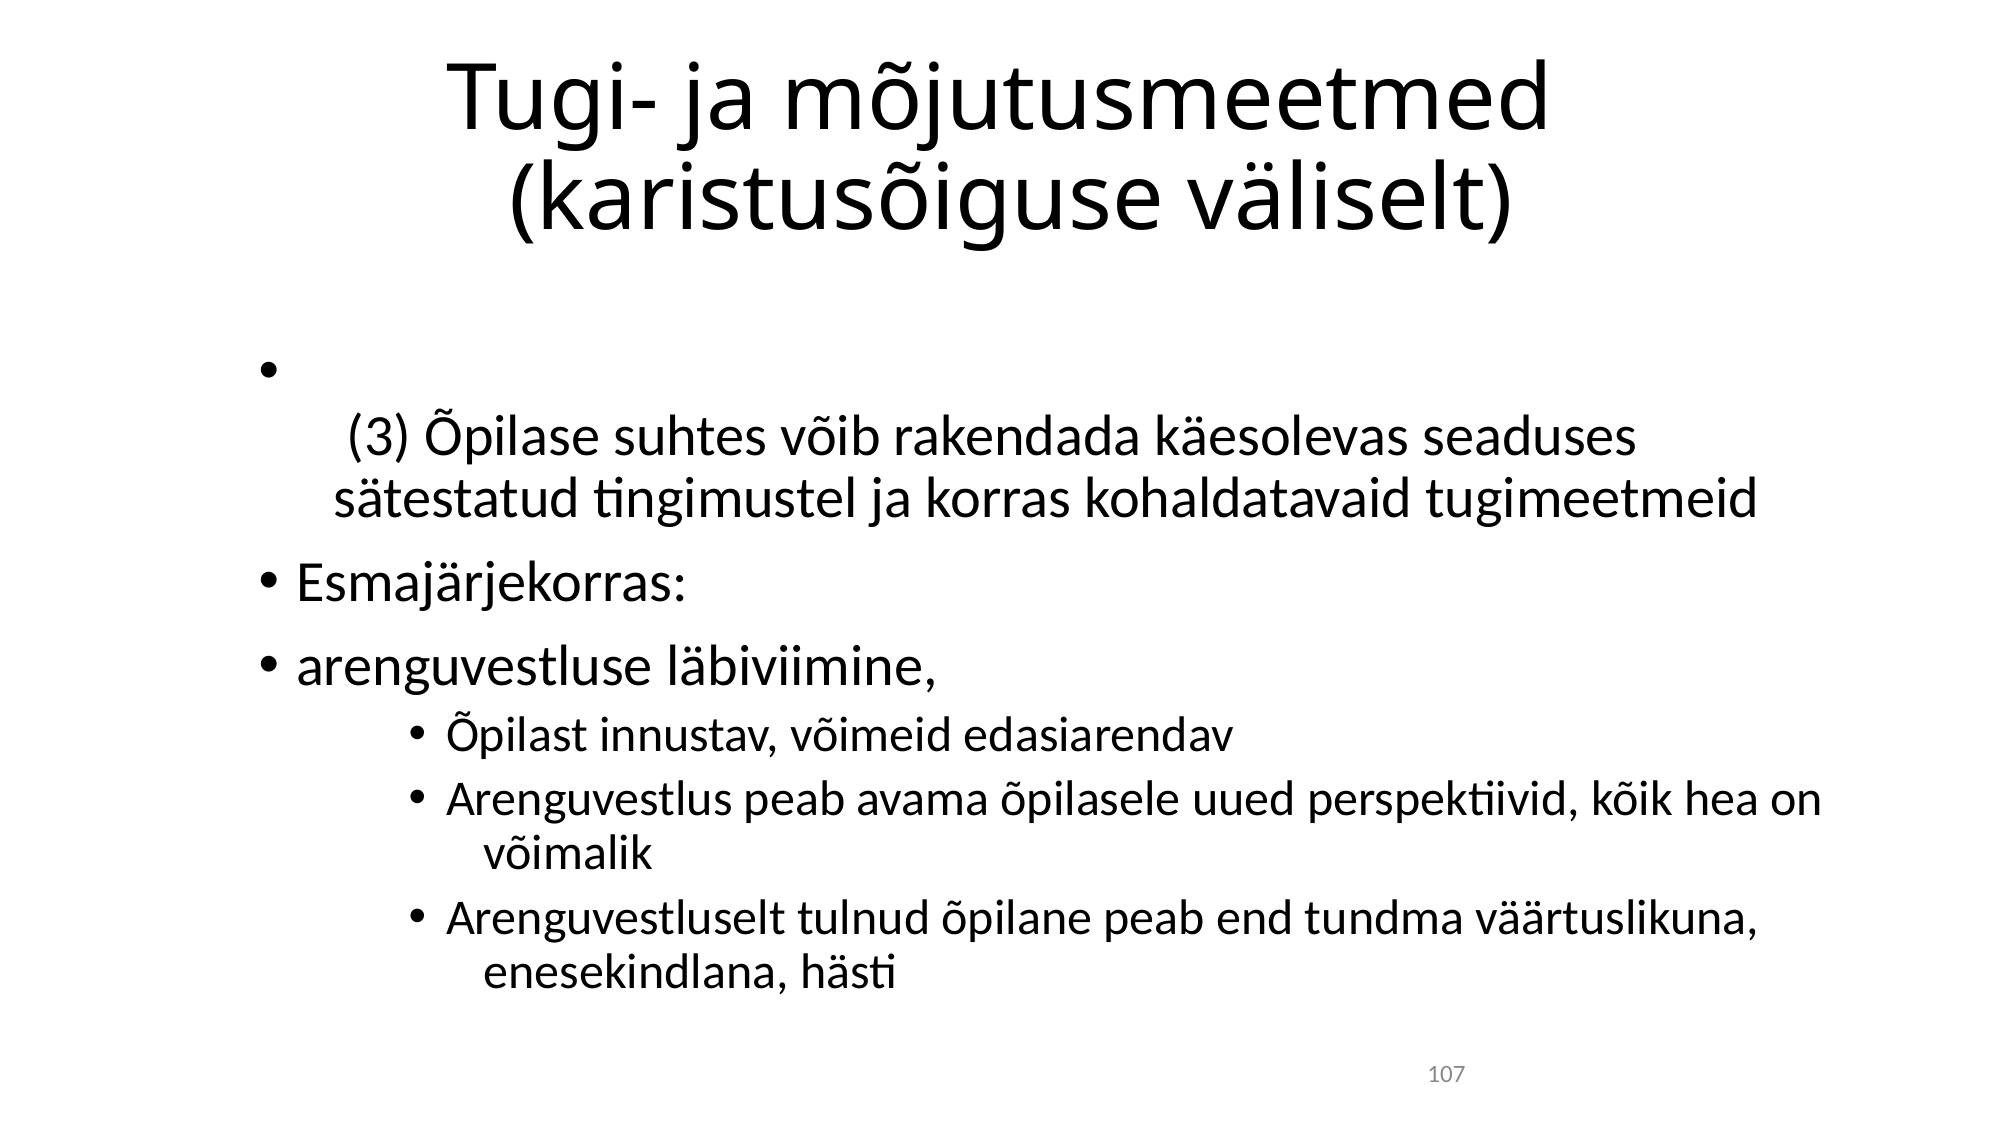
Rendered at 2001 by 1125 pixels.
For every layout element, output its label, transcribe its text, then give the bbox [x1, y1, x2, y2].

list (3) Õpilase suhtes võib rakendada käesolevas seaduses sätestatud tingimustel ja korras kohaldatavaid tugimeetmeid Esmajärjekorras: arenguvestluse läbiviimine, Õpilast innustav, võimeid edasiarendav Arenguvestlus peab avama õpilasele uued perspektiivid, kõik hea on võimalik Arenguvestluselt tulnud õpilane peab end tundma väärtuslikuna, enesekindlana, hästi [243, 334, 1887, 1032]
text_box 125 [1412, 1042, 1863, 1103]
title Tugi- ja mõjutusmeetmed (karistusõiguse väliselt) [137, 41, 1863, 259]
